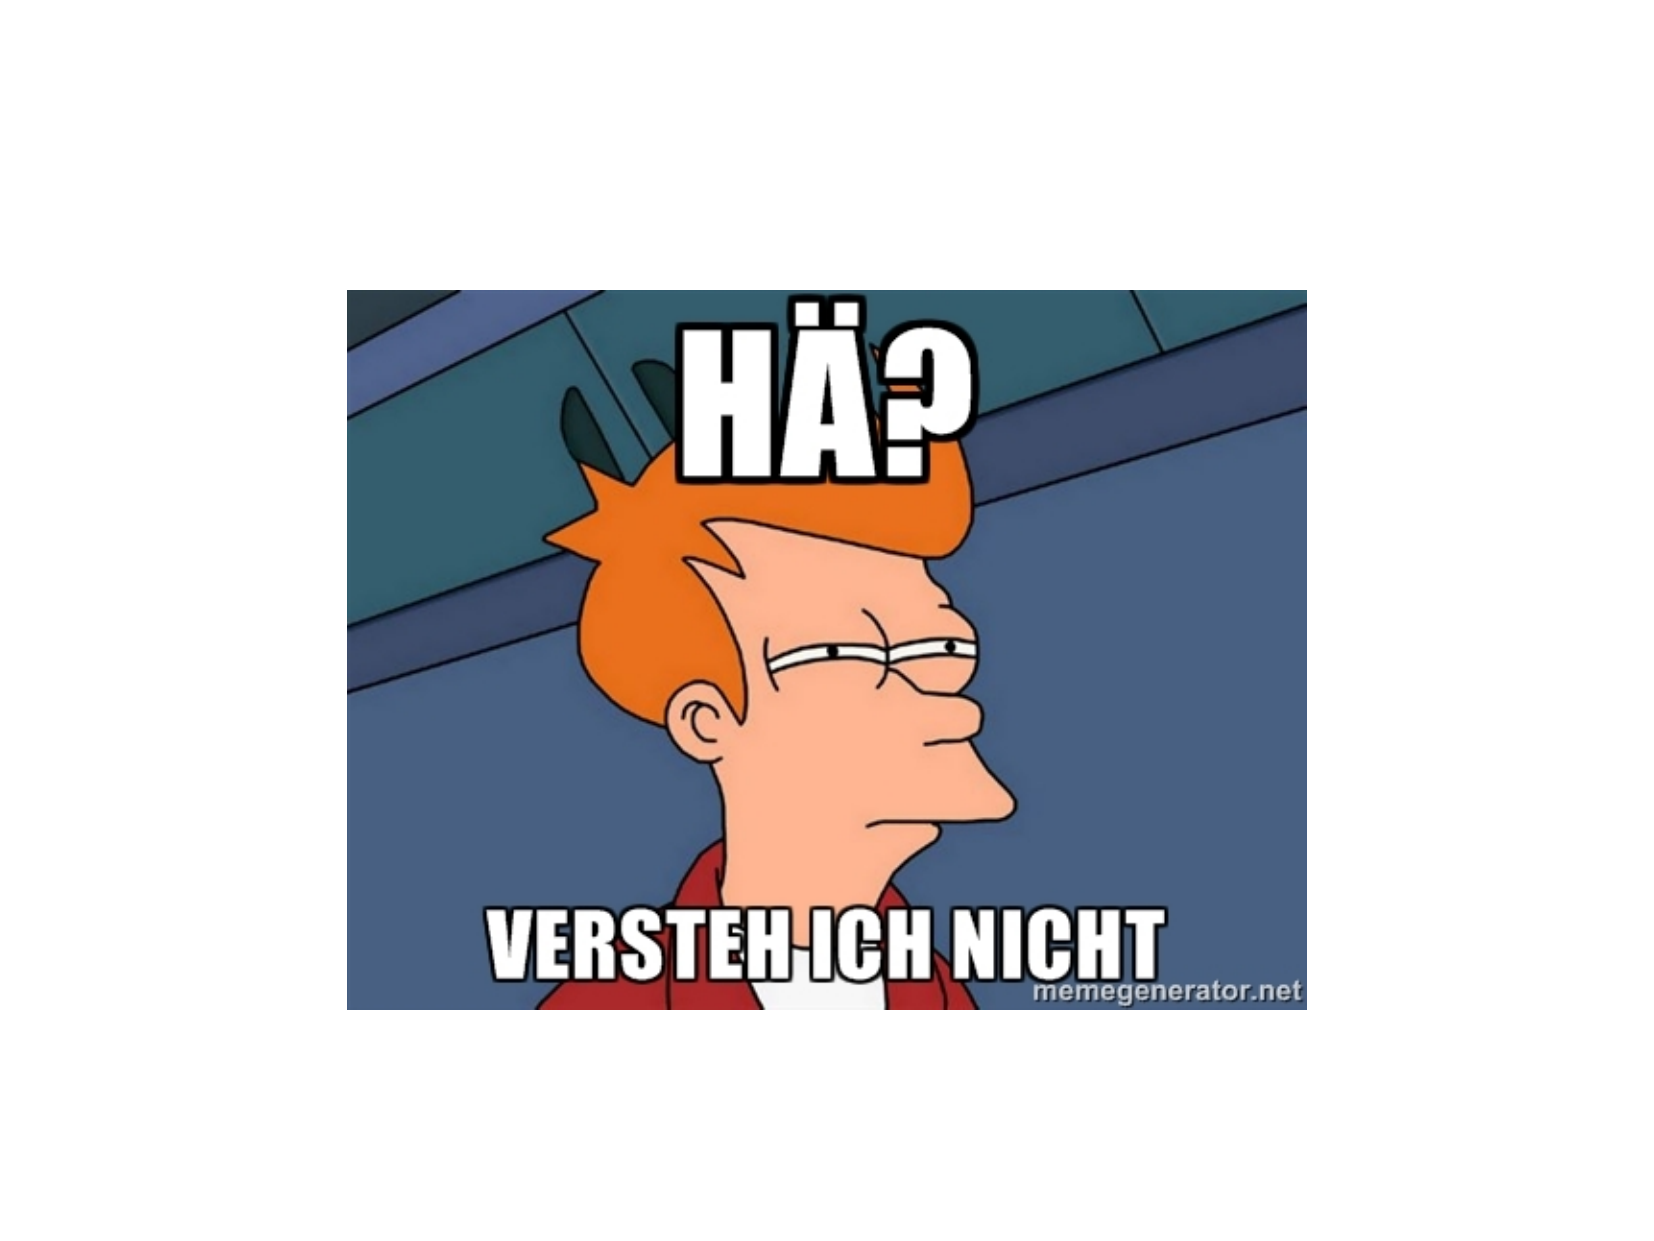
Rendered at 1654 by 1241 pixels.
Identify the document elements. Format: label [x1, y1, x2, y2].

picture [347, 290, 1307, 1010]
